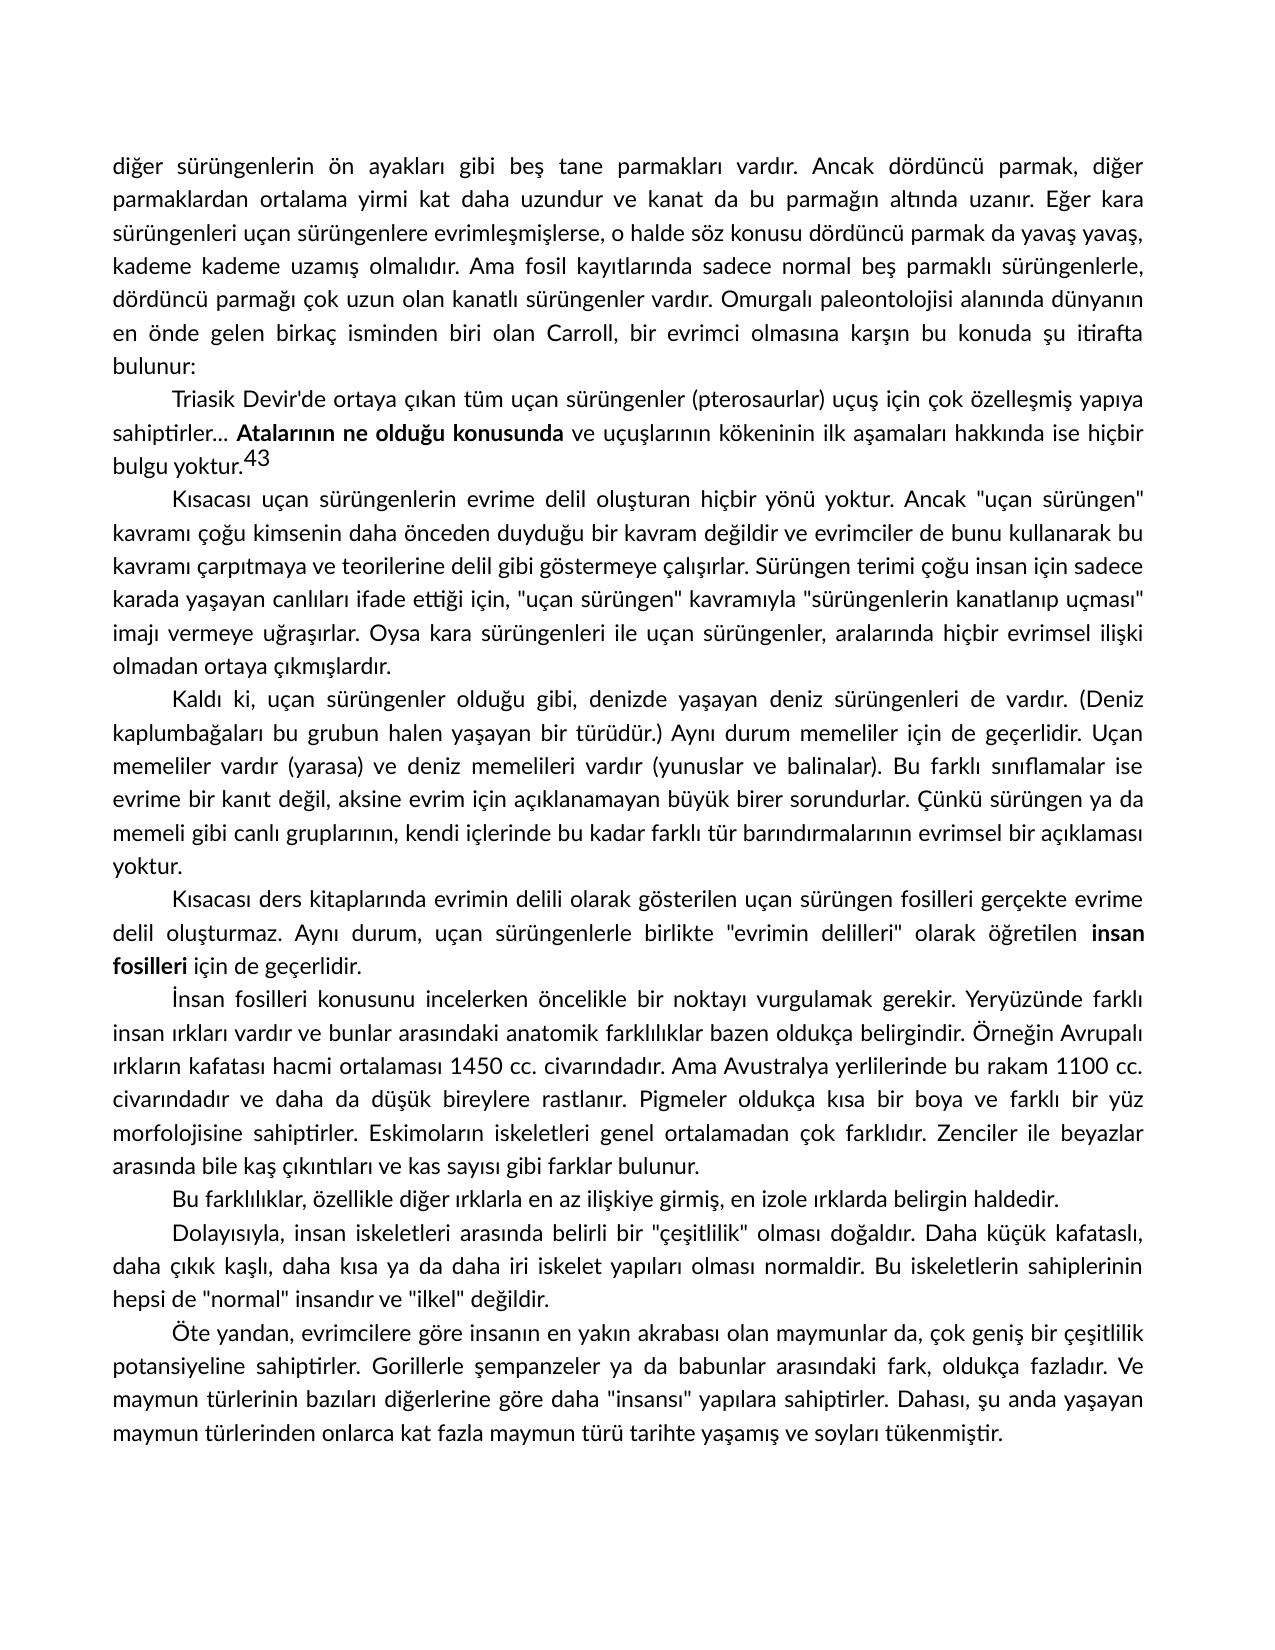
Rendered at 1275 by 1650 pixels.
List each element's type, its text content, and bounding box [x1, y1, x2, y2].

text İnsan fosilleri konusunu incelerken öncelikle bir noktayı vurgulamak gerekir. Yeryüzünde farklı insan ırkları vardır ve bunlar arasındaki anatomik farklılıklar bazen oldukça belirgindir. Örneğin Avrupalı ırkların kafatası hacmi ortalaması 1450 cc. civarındadır. Ama Avustralya yerlilerinde bu rakam 1100 cc. civarındadır ve daha da düşük bireylere rastlanır. Pigmeler oldukça kısa bir boya ve farklı bir yüz morfolojisine sahiptirler. Eskimoların iskeletleri genel ortalamadan çok farklıdır. Zenciler ile beyazlar arasında bile kaş çıkıntıları ve kas sayısı gibi farklar bulunur. [112, 981, 1145, 1181]
text Dolayısıyla, insan iskeletleri arasında belirli bir "çeşitlilik" olması doğaldır. Daha küçük kafataslı, daha çıkık kaşlı, daha kısa ya da daha iri iskelet yapıları olması normaldir. Bu iskeletlerin sahiplerinin hepsi de "normal" insandır ve "ilkel" değildir. [112, 1214, 1145, 1314]
text Kısacası ders kitaplarında evrimin delili olarak gösterilen uçan sürüngen fosilleri gerçekte evrime delil oluşturmaz. Aynı durum, uçan sürüngenlerle birlikte "evrimin delilleri" olarak öğretilen insan fosilleri için de geçerlidir. [112, 881, 1145, 981]
text Bu farklılıklar, özellikle diğer ırklarla en az ilişkiye girmiş, en izole ırklarda belirgin haldedir. [112, 1181, 1145, 1214]
text diğer sürüngenlerin ön ayakları gibi beş tane parmakları vardır. Ancak dördüncü parmak, diğer parmaklardan ortalama yirmi kat daha uzundur ve kanat da bu parmağın altında uzanır. Eğer kara sürüngenleri uçan sürüngenlere evrimleşmişlerse, o halde söz konusu dördüncü parmak da yavaş yavaş, kademe kademe uzamış olmalıdır. Ama fosil kayıtlarında sadece normal beş parmaklı sürüngenlerle, dördüncü parmağı çok uzun olan kanatlı sürüngenler vardır. Omurgalı paleontolojisi alanında dünyanın en önde gelen birkaç isminden biri olan Carroll, bir evrimci olmasına karşın bu konuda şu itirafta bulunur: [112, 148, 1145, 381]
text Kaldı ki, uçan sürüngenler olduğu gibi, denizde yaşayan deniz sürüngenleri de vardır. (Deniz kaplumbağaları bu grubun halen yaşayan bir türüdür.) Aynı durum memeliler için de geçerlidir. Uçan memeliler vardır (yarasa) ve deniz memelileri vardır (yunuslar ve balinalar). Bu farklı sınıflamalar ise evrime bir kanıt değil, aksine evrim için açıklanamayan büyük birer sorundurlar. Çünkü sürüngen ya da memeli gibi canlı gruplarının, kendi içlerinde bu kadar farklı tür barındırmalarının evrimsel bir açıklaması yoktur. [112, 681, 1145, 881]
text Kısacası uçan sürüngenlerin evrime delil oluşturan hiçbir yönü yoktur. Ancak "uçan sürüngen" kavramı çoğu kimsenin daha önceden duyduğu bir kavram değildir ve evrimciler de bunu kullanarak bu kavramı çarpıtmaya ve teorilerine delil gibi göstermeye çalışırlar. Sürüngen terimi çoğu insan için sadece karada yaşayan canlıları ifade ettiği için, "uçan sürüngen" kavramıyla "sürüngenlerin kanatlanıp uçması" imajı vermeye uğraşırlar. Oysa kara sürüngenleri ile uçan sürüngenler, aralarında hiçbir evrimsel ilişki olmadan ortaya çıkmışlardır. [112, 481, 1145, 681]
text Triasik Devir'de ortaya çıkan tüm uçan sürüngenler (pterosaurlar) uçuş için çok özelleşmiş yapıya sahiptirler... Atalarının ne olduğu konusunda ve uçuşlarının kökeninin ilk aşamaları hakkında ise hiçbir bulgu yoktur.43 [112, 381, 1145, 481]
text Öte yandan, evrimcilere göre insanın en yakın akrabası olan maymunlar da, çok geniş bir çeşitlilik potansiyeline sahiptirler. Gorillerle şempanzeler ya da babunlar arasındaki fark, oldukça fazladır. Ve maymun türlerinin bazıları diğerlerine göre daha "insansı" yapılara sahiptirler. Dahası, şu anda yaşayan maymun türlerinden onlarca kat fazla maymun türü tarihte yaşamış ve soyları tükenmiştir. [112, 1314, 1145, 1448]
